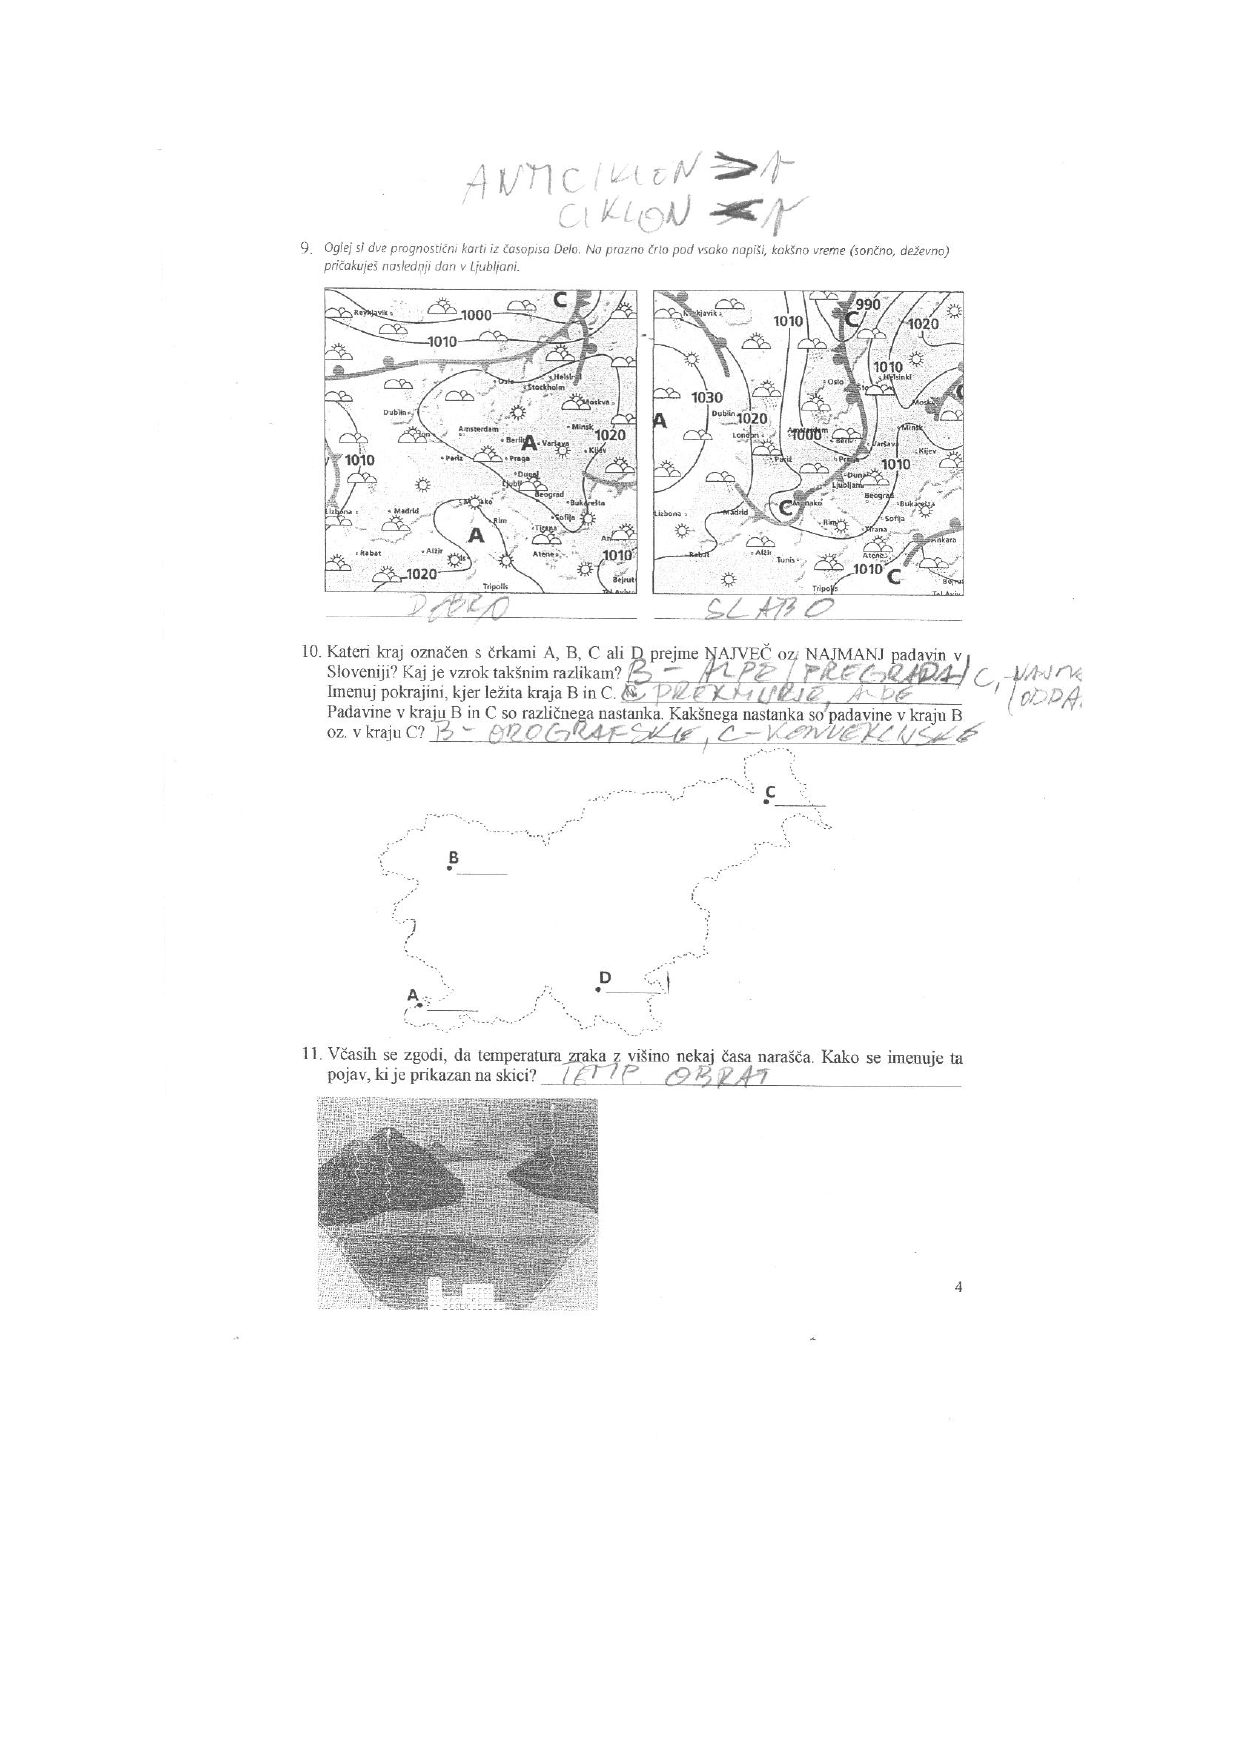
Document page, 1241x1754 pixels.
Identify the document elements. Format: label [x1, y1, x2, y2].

picture [147, 147, 1093, 1448]
